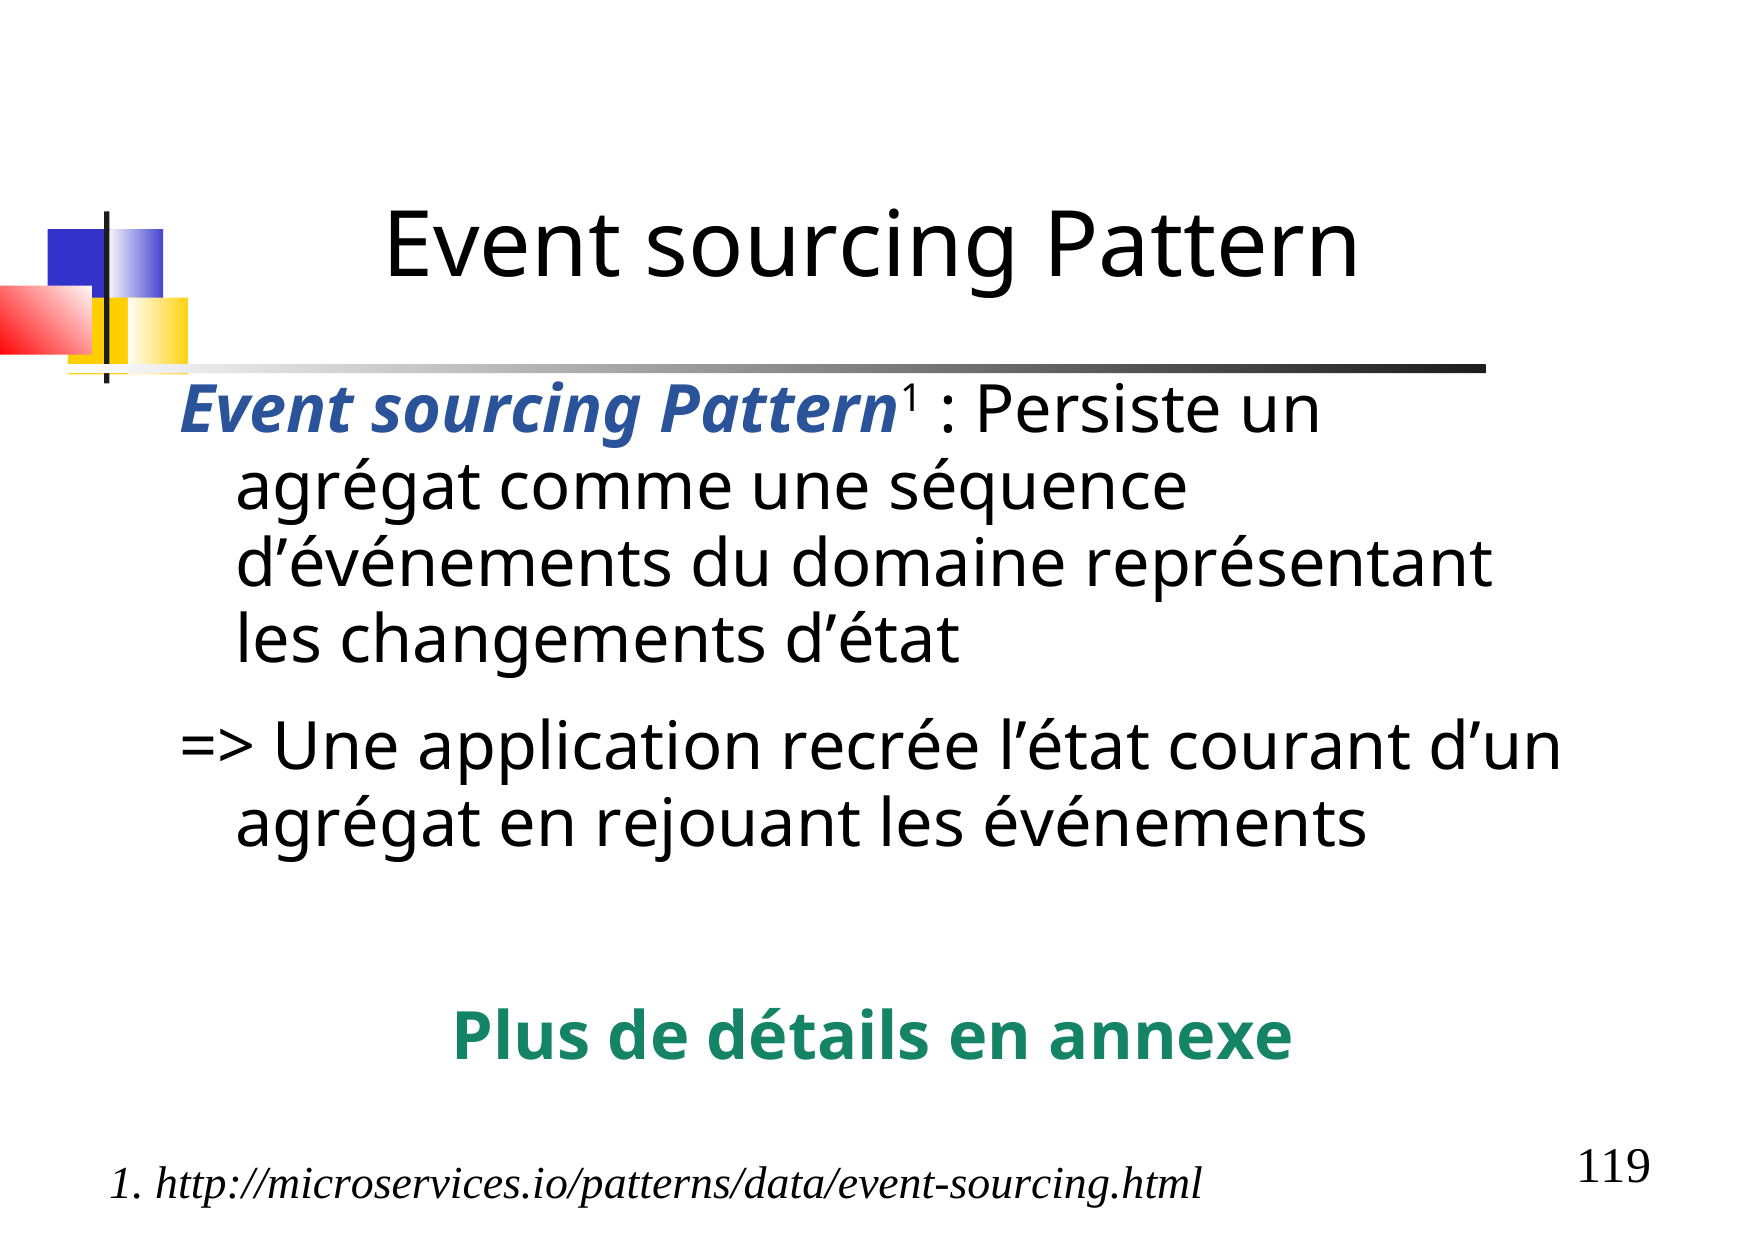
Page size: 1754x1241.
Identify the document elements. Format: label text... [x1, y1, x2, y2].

text_box 1. http://microservices.io/patterns/data/event-sourcing.html [94, 1149, 1219, 1217]
title Event sourcing Pattern [179, 139, 1567, 351]
list Event sourcing Pattern1 : Persiste un agrégat comme une séquence d’événements du domaine représentant les changements d’état => Une application recrée l’état courant d’un agrégat en rejouant les événements Plus de détails en annexe [179, 371, 1567, 1091]
